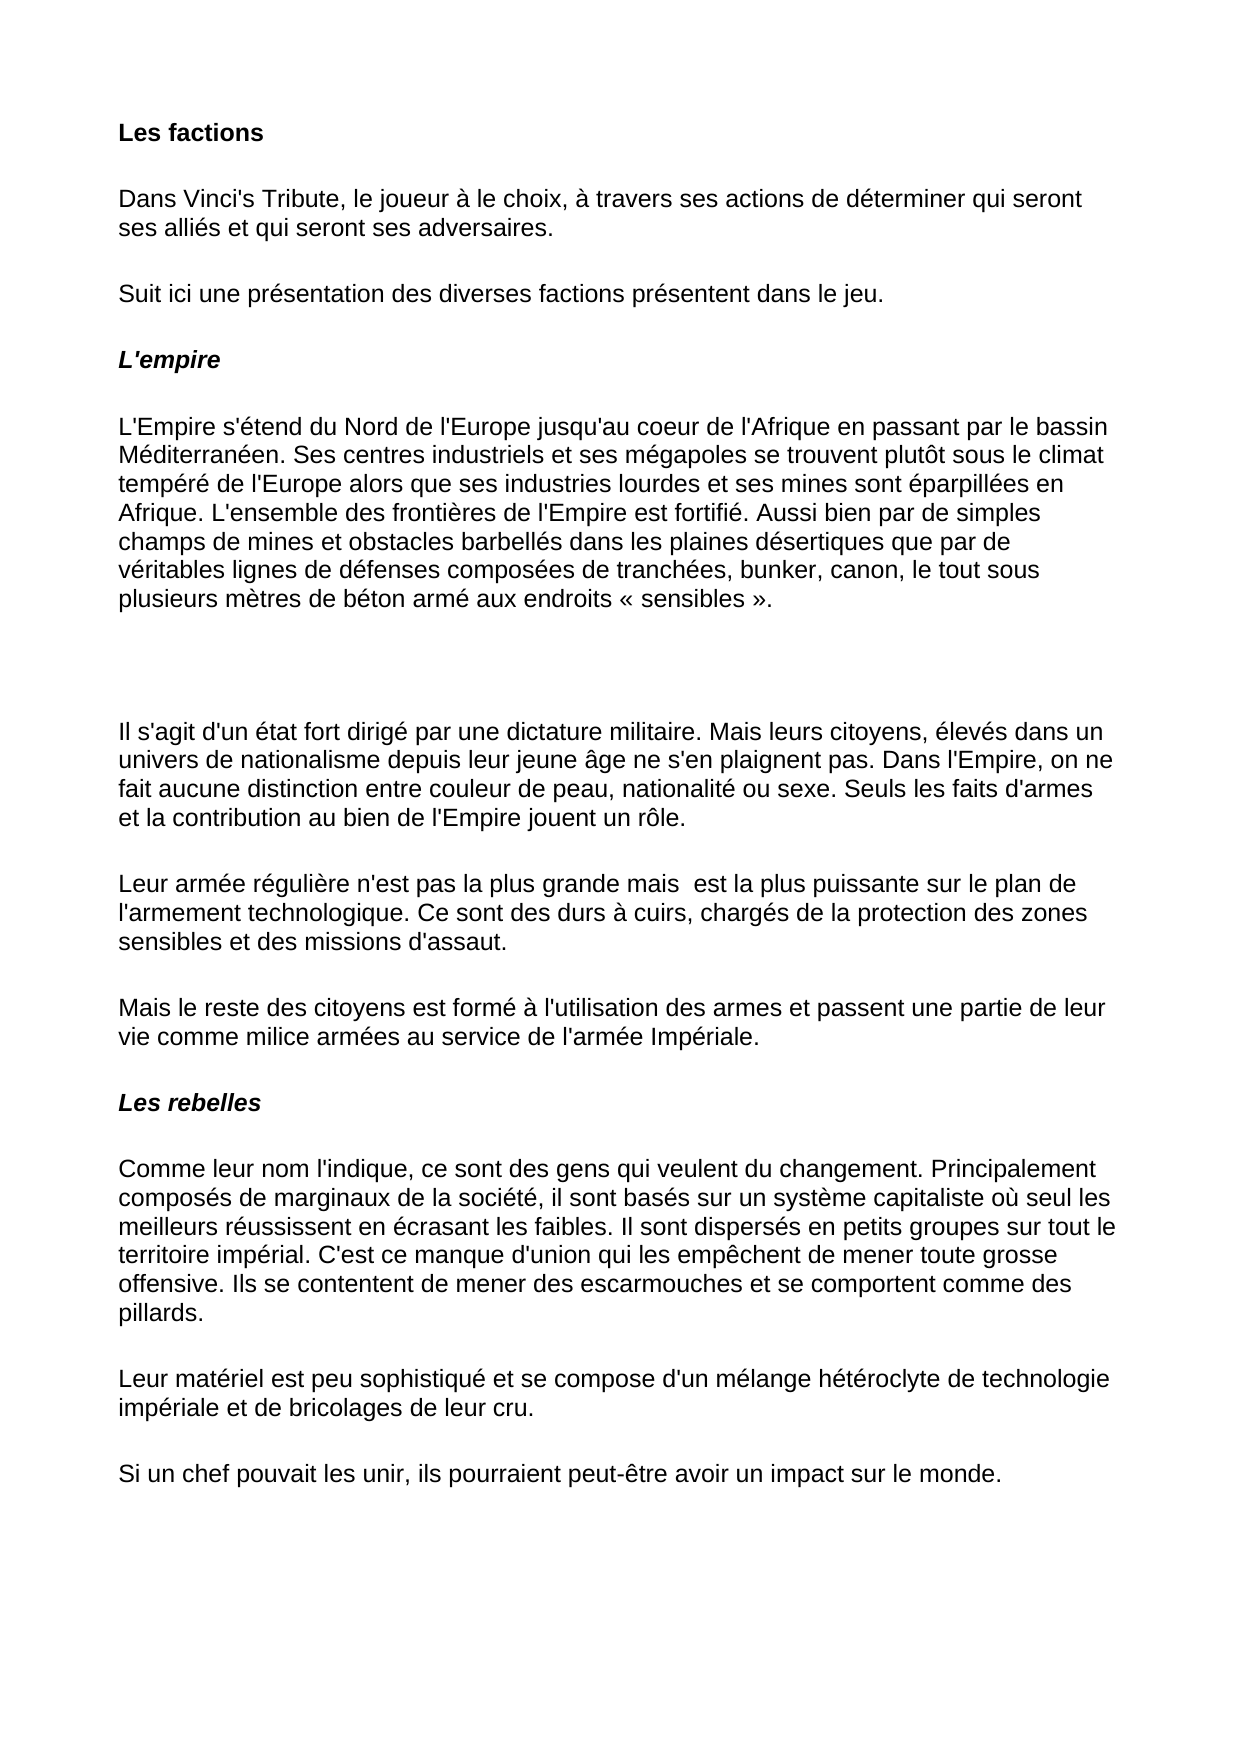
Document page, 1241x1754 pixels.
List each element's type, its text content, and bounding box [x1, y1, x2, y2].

text Dans Vinci's Tribute, le joueur à le choix, à travers ses actions de déterminer qui seront ses alliés et qui seront ses adversaires. [118, 184, 1122, 242]
subtitle Les factions [118, 118, 1122, 147]
text L'Empire s'étend du Nord de l'Europe jusqu'au coeur de l'Afrique en passant par le bassin Méditerranéen. Ses centres industriels et ses mégapoles se trouvent plutôt sous le climat tempéré de l'Europe alors que ses industries lourdes et ses mines sont éparpillées en Afrique. L'ensemble des frontières de l'Empire est fortifié. Aussi bien par de simples champs de mines et obstacles barbellés dans les plaines désertiques que par de véritables lignes de défenses composées de tranchées, bunker, canon, le tout sous plusieurs mètres de béton armé aux endroits « sensibles ». [118, 412, 1122, 613]
text Leur matériel est peu sophistiqué et se compose d'un mélange hétéroclyte de technologie impériale et de bricolages de leur cru. [118, 1364, 1122, 1421]
subtitle L'empire [118, 346, 1122, 374]
text Suit ici une présentation des diverses factions présentent dans le jeu. [118, 279, 1122, 308]
text Il s'agit d'un état fort dirigé par une dictature militaire. Mais leurs citoyens, élevés dans un univers de nationalisme depuis leur jeune âge ne s'en plaignent pas. Dans l'Empire, on ne fait aucune distinction entre couleur de peau, nationalité ou sexe. Seuls les faits d'armes et la contribution au bien de l'Empire jouent un rôle. [118, 717, 1122, 832]
text Si un chef pouvait les unir, ils pourraient peut-être avoir un impact sur le monde. [118, 1459, 1122, 1488]
text Comme leur nom l'indique, ce sont des gens qui veulent du changement. Principalement composés de marginaux de la société, il sont basés sur un système capitaliste où seul les meilleurs réussissent en écrasant les faibles. Il sont dispersés en petits groupes sur tout le territoire impérial. C'est ce manque d'union qui les empêchent de mener toute grosse offensive. Ils se contentent de mener des escarmouches et se comportent comme des pillards. [118, 1154, 1122, 1326]
subtitle Les rebelles [118, 1088, 1122, 1116]
text Leur armée régulière n'est pas la plus grande mais est la plus puissante sur le plan de l'armement technologique. Ce sont des durs à cuirs, chargés de la protection des zones sensibles et des missions d'assaut. [118, 869, 1122, 955]
text Mais le reste des citoyens est formé à l'utilisation des armes et passent une partie de leur vie comme milice armées au service de l'armée Impériale. [118, 993, 1122, 1050]
